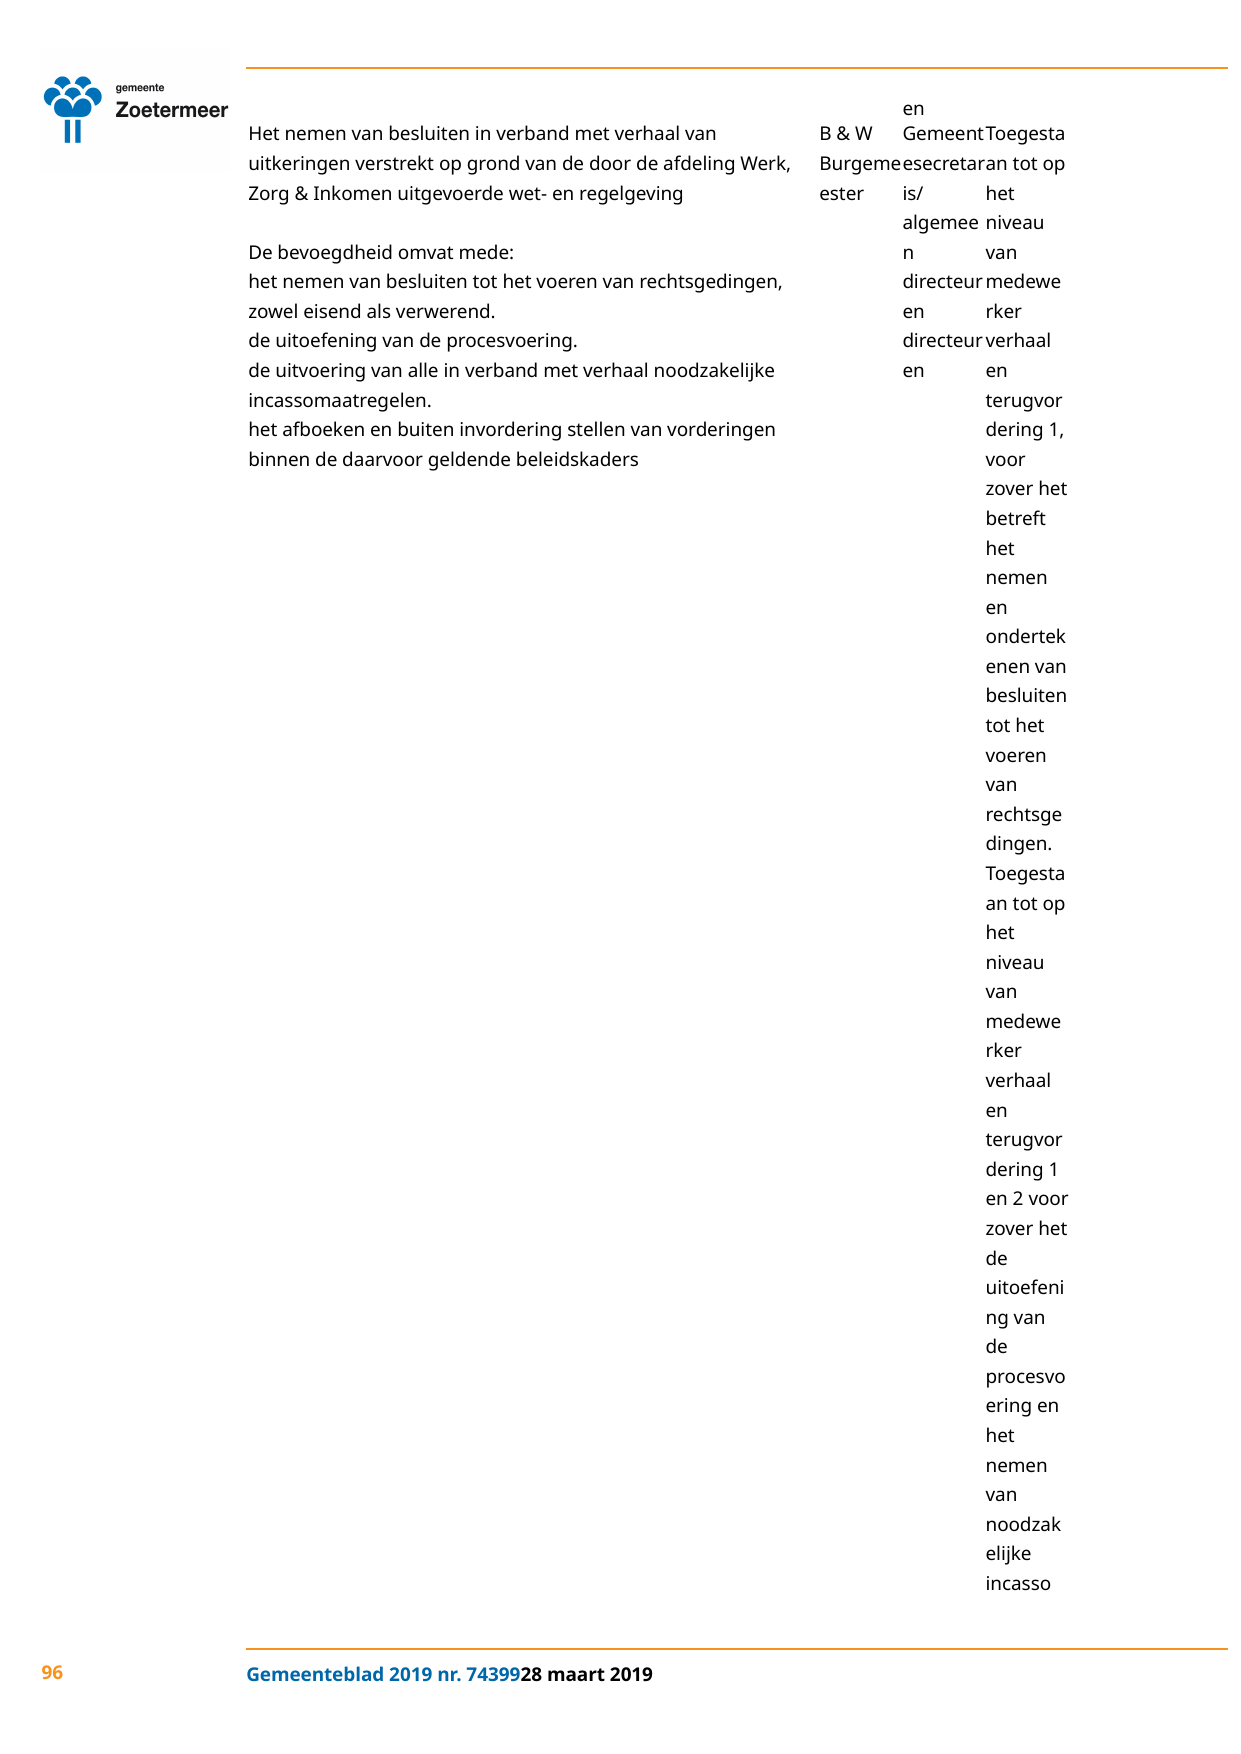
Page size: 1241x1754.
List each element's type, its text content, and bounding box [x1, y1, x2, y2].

table_cell Toegestaan tot op het niveau van medewerker verhaal en terugvordering 1, voor zover het betreft het nemen en ondertekenen van besluiten tot het voeren van rechtsgedingen. Toegestaan tot op het niveau van medewerker verhaal en terugvordering 1 en 2 voor zover het de uitoefening van de procesvoering en het nemen van noodzakelijke incasso [985, 121, 1068, 1596]
table_cell Gemeentesecretaris/ algemeen directeur en directeuren [902, 121, 985, 1596]
table_cell [985, 95, 1068, 121]
table_cell en [902, 95, 985, 121]
table_cell B & W Burgemeester [819, 121, 902, 1596]
table_cell [248, 95, 819, 121]
table_cell [819, 95, 902, 121]
table_cell Het nemen van besluiten in verband met verhaal van uitkeringen verstrekt op grond van de door de afdeling Werk, Zorg & Inkomen uitgevoerde wet- en regelgeving De bevoegdheid omvat mede: het nemen van besluiten tot het voeren van rechtsgedingen, zowel eisend als verwerend. de uitoefening van de procesvoering. de uitvoering van alle in verband met verhaal noodzakelijke incassomaatregelen. het afboeken en buiten invordering stellen van vorderingen binnen de daarvoor geldende beleidskaders [248, 121, 819, 1596]
picture [41, 47, 231, 172]
